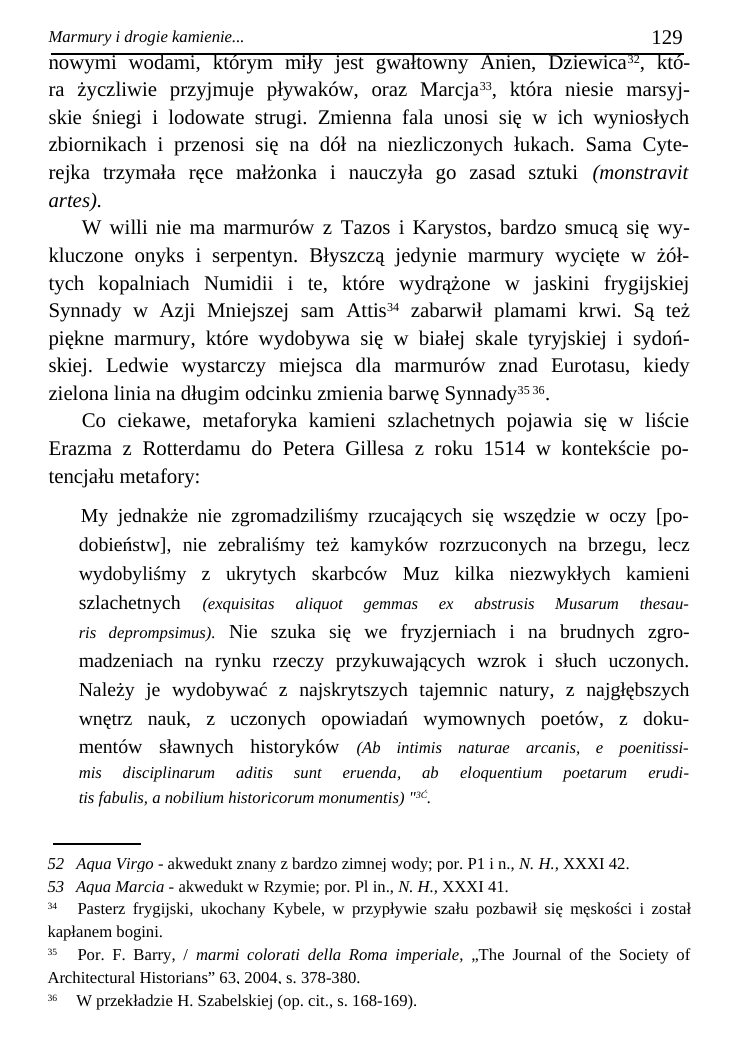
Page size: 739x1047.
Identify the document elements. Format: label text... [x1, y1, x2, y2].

list Aqua Marcia - akwedukt w Rzymie; por. Pl in., N. H., XXXI 41. [47, 876, 691, 895]
text My jednakże nie zgromadziliśmy rzucających się wszędzie w oczy [po- dobieństw], nie zebraliśmy też kamyków rozrzuconych na brzegu, lecz wydobyliśmy z ukrytych skarbców Muz kilka niezwykłych kamieni szlachetnych (exquisitas aliquot gemmas ex abstrusis Musarum thesau- ris deprompsimus). Nie szuka się we fryzjerniach i na brudnych zgro- madzeniach na rynku rzeczy przykuwających wzrok i słuch uczonych. Należy je wydobywać z najskrytszych tajemnic natury, z najgłębszych wnętrz nauk, z uczonych opowiadań wymownych poetów, z doku- mentów sławnych historyków (Ab intimis naturae arcanis, e poenitissi- mis disciplinarum aditis sunt eruenda, ab eloquentium poetarum erudi- tis fabulis, a nobilium historicorum monumentis) "3Ć. [78, 504, 690, 807]
text Co ciekawe, metaforyka kamieni szlachetnych pojawia się w liście Erazma z Rotterdamu do Petera Gillesa z roku 1514 w kontekście po- tencjału metafory: [48, 408, 690, 488]
list Aqua Virgo - akwedukt znany z bardzo zimnej wody; por. P1 i n., N. H., XXXI 42. [47, 853, 691, 872]
text W willi nie ma marmurów z Tazos i Karystos, bardzo smucą się wy- kluczone onyks i serpentyn. Błyszczą jedynie marmury wycięte w żół- tych kopalniach Numidii i te, które wydrążone w jaskini frygijskiej Synnady w Azji Mniejszej sam Attis34 zabarwił plamami krwi. Są też piękne marmury, które wydobywa się w białej skale tyryjskiej i sydoń- skiej. Ledwie wystarczy miejsca dla marmurów znad Eurotasu, kiedy zielona linia na długim odcinku zmienia barwę Synnady35 36. [48, 215, 690, 405]
text 129 [651, 25, 686, 49]
text Marmury i drogie kamienie... [48, 26, 291, 46]
text nowymi wodami, którym miły jest gwałtowny Anien, Dziewica32, któ- ra życzliwie przyjmuje pływaków, oraz Marcja33, która niesie marsyj- skie śniegi i lodowate strugi. Zmienna fala unosi się w ich wyniosłych zbiornikach i przenosi się na dół na niezliczonych łukach. Sama Cyte- rejka trzymała ręce małżonka i nauczyła go zasad sztuki (monstravit artes). [48, 49, 690, 212]
text 34 Pasterz frygijski, ukochany Kybele, w przypływie szału pozbawił się męskości i zo­stał kapłanem bogini. [47, 898, 691, 941]
text 35 Por. F. Barry, / marmi colorati della Roma imperiale, „The Journal of the Society of Architectural Historians” 63, 2004, s. 378-380. [47, 944, 691, 983]
text 36 W przekładzie H. Szabelskiej (op. cit., s. 168-169). [47, 991, 691, 1010]
